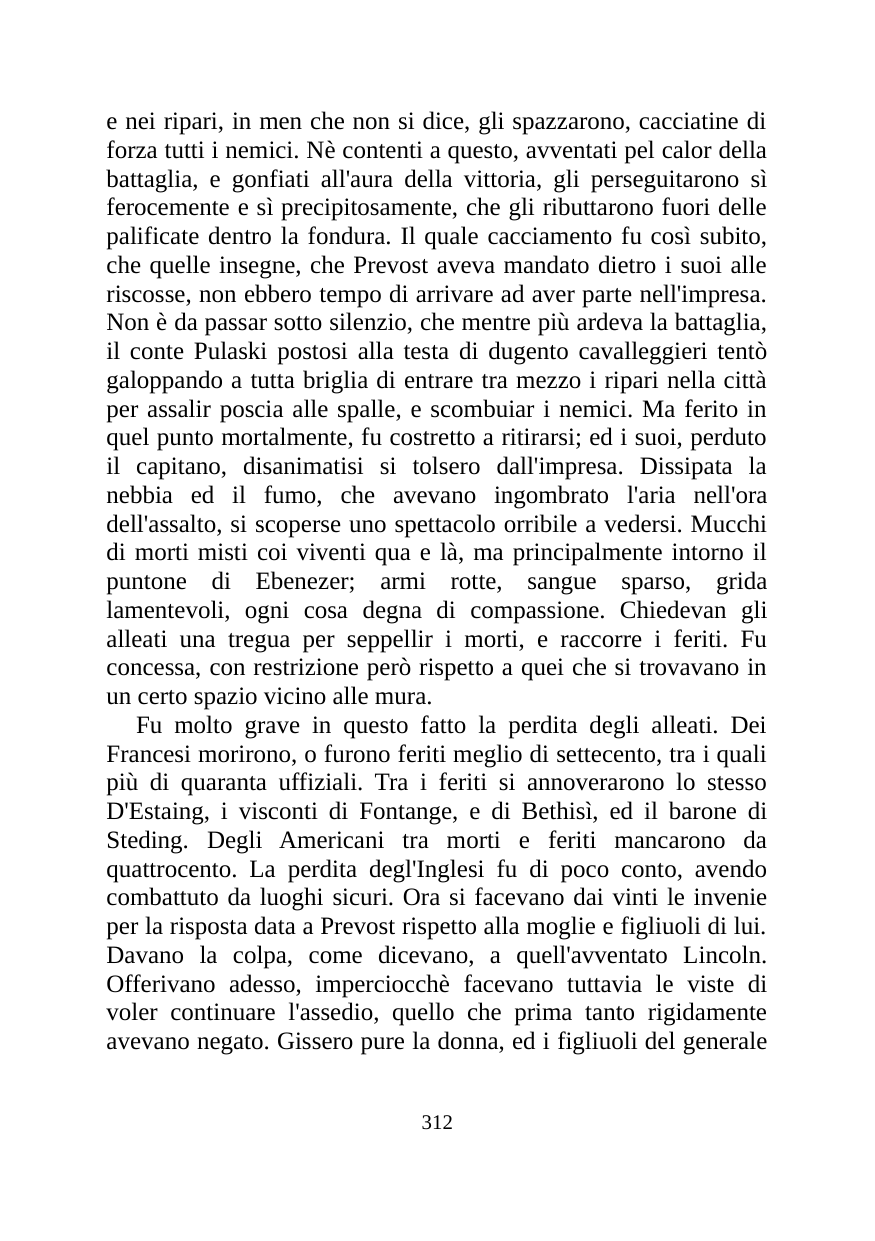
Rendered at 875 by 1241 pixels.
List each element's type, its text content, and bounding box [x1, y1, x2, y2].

text e nei ripari, in men che non si dice, gli spazzarono, cacciatine di forza tutti i nemici. Nè contenti a questo, avventati pel calor della battaglia, e gonfiati all'aura della vittoria, gli perseguitarono sì ferocemente e sì precipitosamente, che gli ributtarono fuori delle palificate dentro la fondura. Il quale cacciamento fu così subito, che quelle insegne, che Prevost aveva mandato dietro i suoi alle riscosse, non ebbero tempo di arrivare ad aver parte nell'impresa. Non è da passar sotto silenzio, che mentre più ardeva la battaglia, il conte Pulaski postosi alla testa di dugento cavalleggieri tentò galoppando a tutta briglia di entrare tra mezzo i ripari nella città per assalir poscia alle spalle, e scombuiar i nemici. Ma ferito in quel punto mortalmente, fu costretto a ritirarsi; ed i suoi, perduto il capitano, disanimatisi si tolsero dall'impresa. Dissipata la nebbia ed il fumo, che avevano ingombrato l'aria nell'ora dell'assalto, si scoperse uno spettacolo orribile a vedersi. Mucchi di morti misti coi viventi qua e là, ma principalmente intorno il puntone di Ebenezer; armi rotte, sangue sparso, grida lamentevoli, ogni cosa degna di compassione. Chiedevan gli alleati una tregua per seppellir i morti, e raccorre i feriti. Fu concessa, con restrizione però rispetto a quei che si trovavano in un certo spazio vicino alle mura. [106, 106, 768, 710]
text Fu molto grave in questo fatto la perdita degli alleati. Dei Francesi morirono, o furono feriti meglio di settecento, tra i quali più di quaranta uffiziali. Tra i feriti si annoverarono lo stesso D'Estaing, i visconti di Fontange, e di Bethisì, ed il barone di Steding. Degli Americani tra morti e feriti mancarono da quattrocento. La perdita degl'Inglesi fu di poco conto, avendo combattuto da luoghi sicuri. Ora si facevano dai vinti le invenie per la risposta data a Prevost rispetto alla moglie e figliuoli di lui. Davano la colpa, come dicevano, a quell'avventato Lincoln. Offerivano adesso, imperciocchè facevano tuttavia le viste di voler continuare l'assedio, quello che prima tanto rigidamente avevano negato. Gissero pure la donna, ed i figliuoli del generale [106, 710, 768, 1055]
